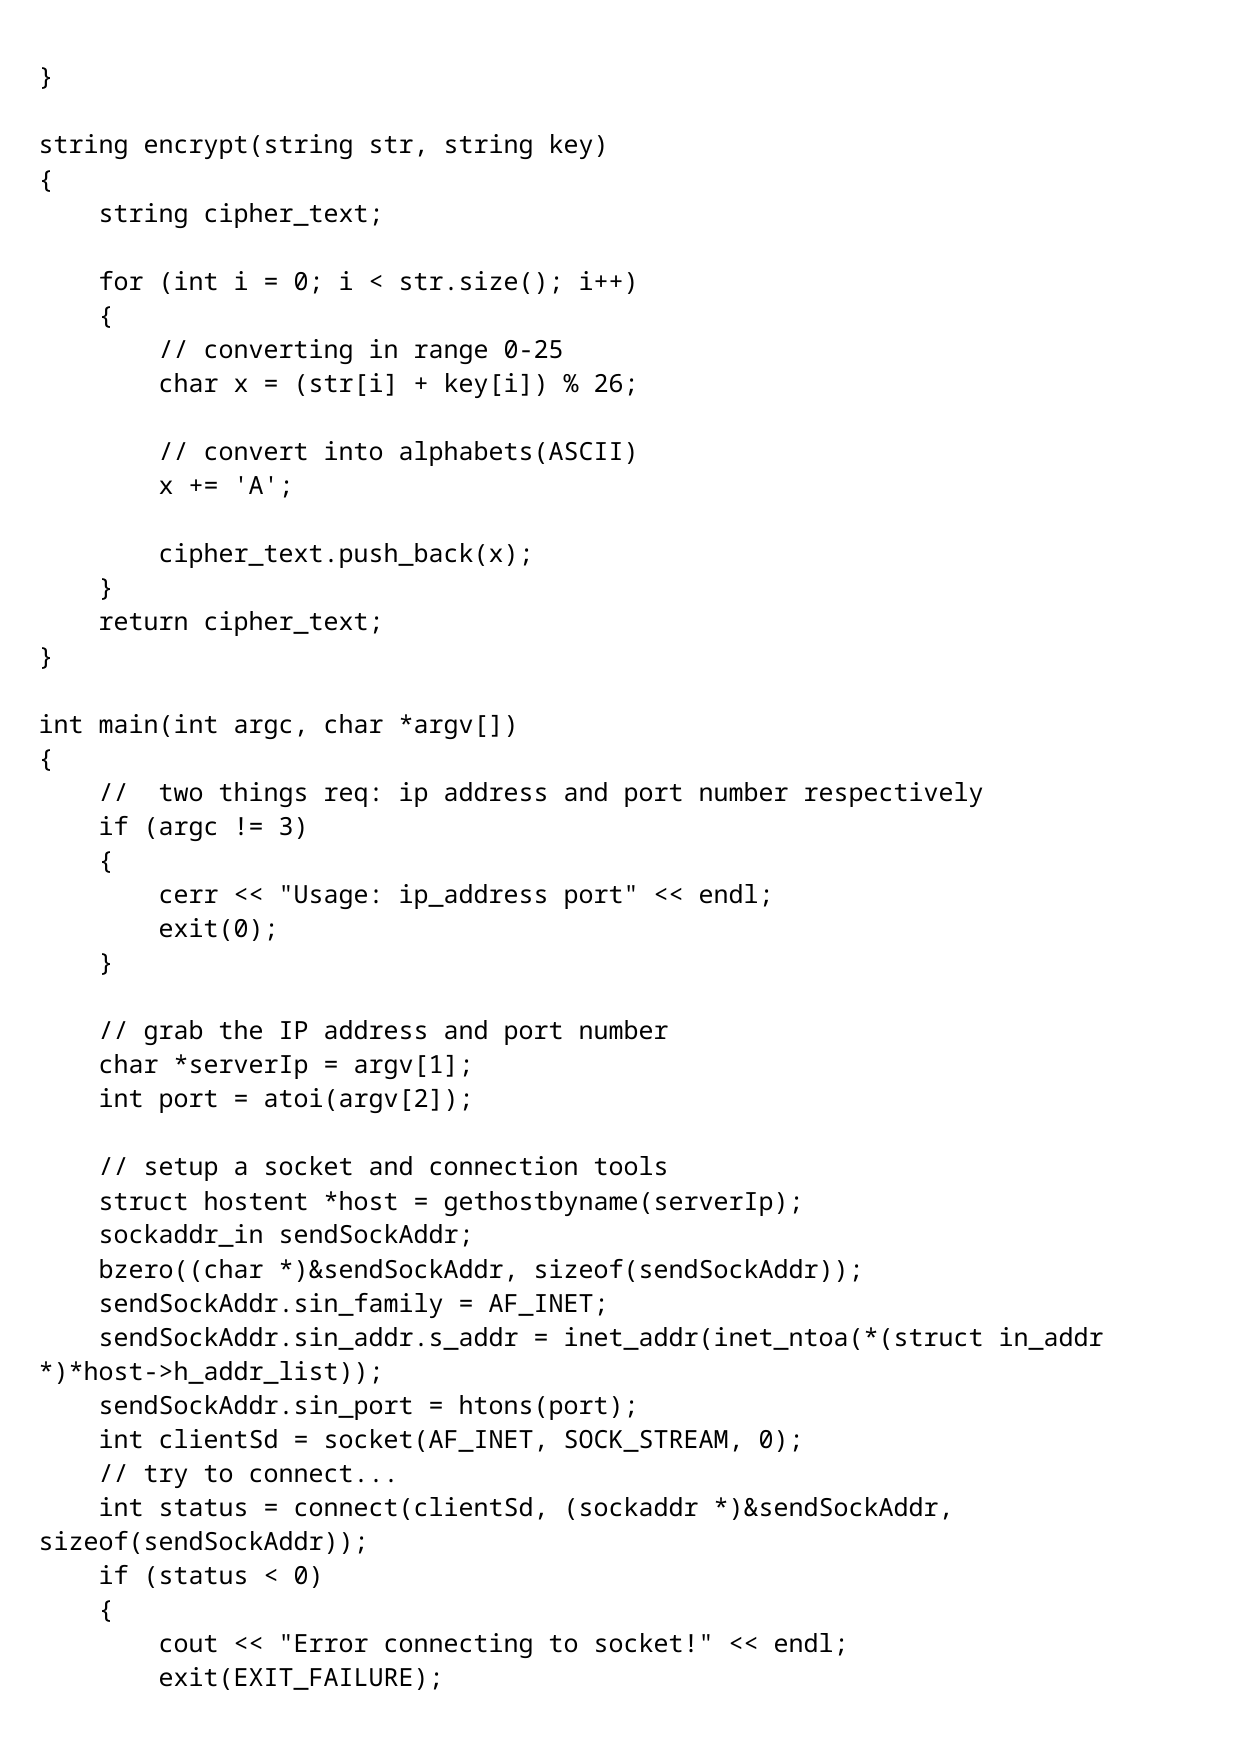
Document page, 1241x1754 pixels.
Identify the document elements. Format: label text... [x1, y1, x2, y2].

text // two things req: ip address and port number respectively [38, 774, 1185, 808]
text string encrypt(string str, string key) [38, 127, 1185, 161]
text { [38, 297, 1185, 332]
text return cipher_text; [38, 604, 1185, 638]
text } [38, 570, 1185, 604]
text exit(0); [38, 911, 1185, 945]
text char x = (str[i] + key[i]) % 26; [38, 366, 1185, 400]
text } [38, 638, 1185, 672]
text sendSockAddr.sin_addr.s_addr = inet_addr(inet_ntoa(*(struct in_addr *)*host->h_addr_list)); [38, 1319, 1185, 1387]
text } [38, 59, 1185, 93]
text // convert into alphabets(ASCII) [38, 434, 1185, 468]
text { [38, 842, 1185, 877]
text if (argc != 3) [38, 808, 1185, 842]
text sockaddr_in sendSockAddr; [38, 1217, 1185, 1251]
text { [38, 1592, 1185, 1626]
text // try to connect... [38, 1456, 1185, 1490]
text struct hostent *host = gethostbyname(serverIp); [38, 1183, 1185, 1217]
text cout << "Error connecting to socket!" << endl; [38, 1626, 1185, 1660]
text x += 'A'; [38, 468, 1185, 502]
text string cipher_text; [38, 195, 1185, 229]
text int main(int argc, char *argv[]) [38, 706, 1185, 740]
text // converting in range 0-25 [38, 332, 1185, 366]
text // grab the IP address and port number [38, 1013, 1185, 1047]
text int status = connect(clientSd, (sockaddr *)&sendSockAddr, sizeof(sendSockAddr)); [38, 1490, 1185, 1558]
text if (status < 0) [38, 1558, 1185, 1592]
text // setup a socket and connection tools [38, 1149, 1185, 1183]
text char *serverIp = argv[1]; [38, 1047, 1185, 1081]
text sendSockAddr.sin_port = htons(port); [38, 1387, 1185, 1422]
text for (int i = 0; i < str.size(); i++) [38, 263, 1185, 297]
text } [38, 945, 1185, 979]
text int port = atoi(argv[2]); [38, 1081, 1185, 1115]
text { [38, 161, 1185, 195]
text { [38, 740, 1185, 774]
text sendSockAddr.sin_family = AF_INET; [38, 1285, 1185, 1319]
text bzero((char *)&sendSockAddr, sizeof(sendSockAddr)); [38, 1251, 1185, 1285]
text cerr << "Usage: ip_address port" << endl; [38, 877, 1185, 911]
text exit(EXIT_FAILURE); [38, 1660, 1185, 1694]
text int clientSd = socket(AF_INET, SOCK_STREAM, 0); [38, 1422, 1185, 1456]
text cipher_text.push_back(x); [38, 536, 1185, 570]
